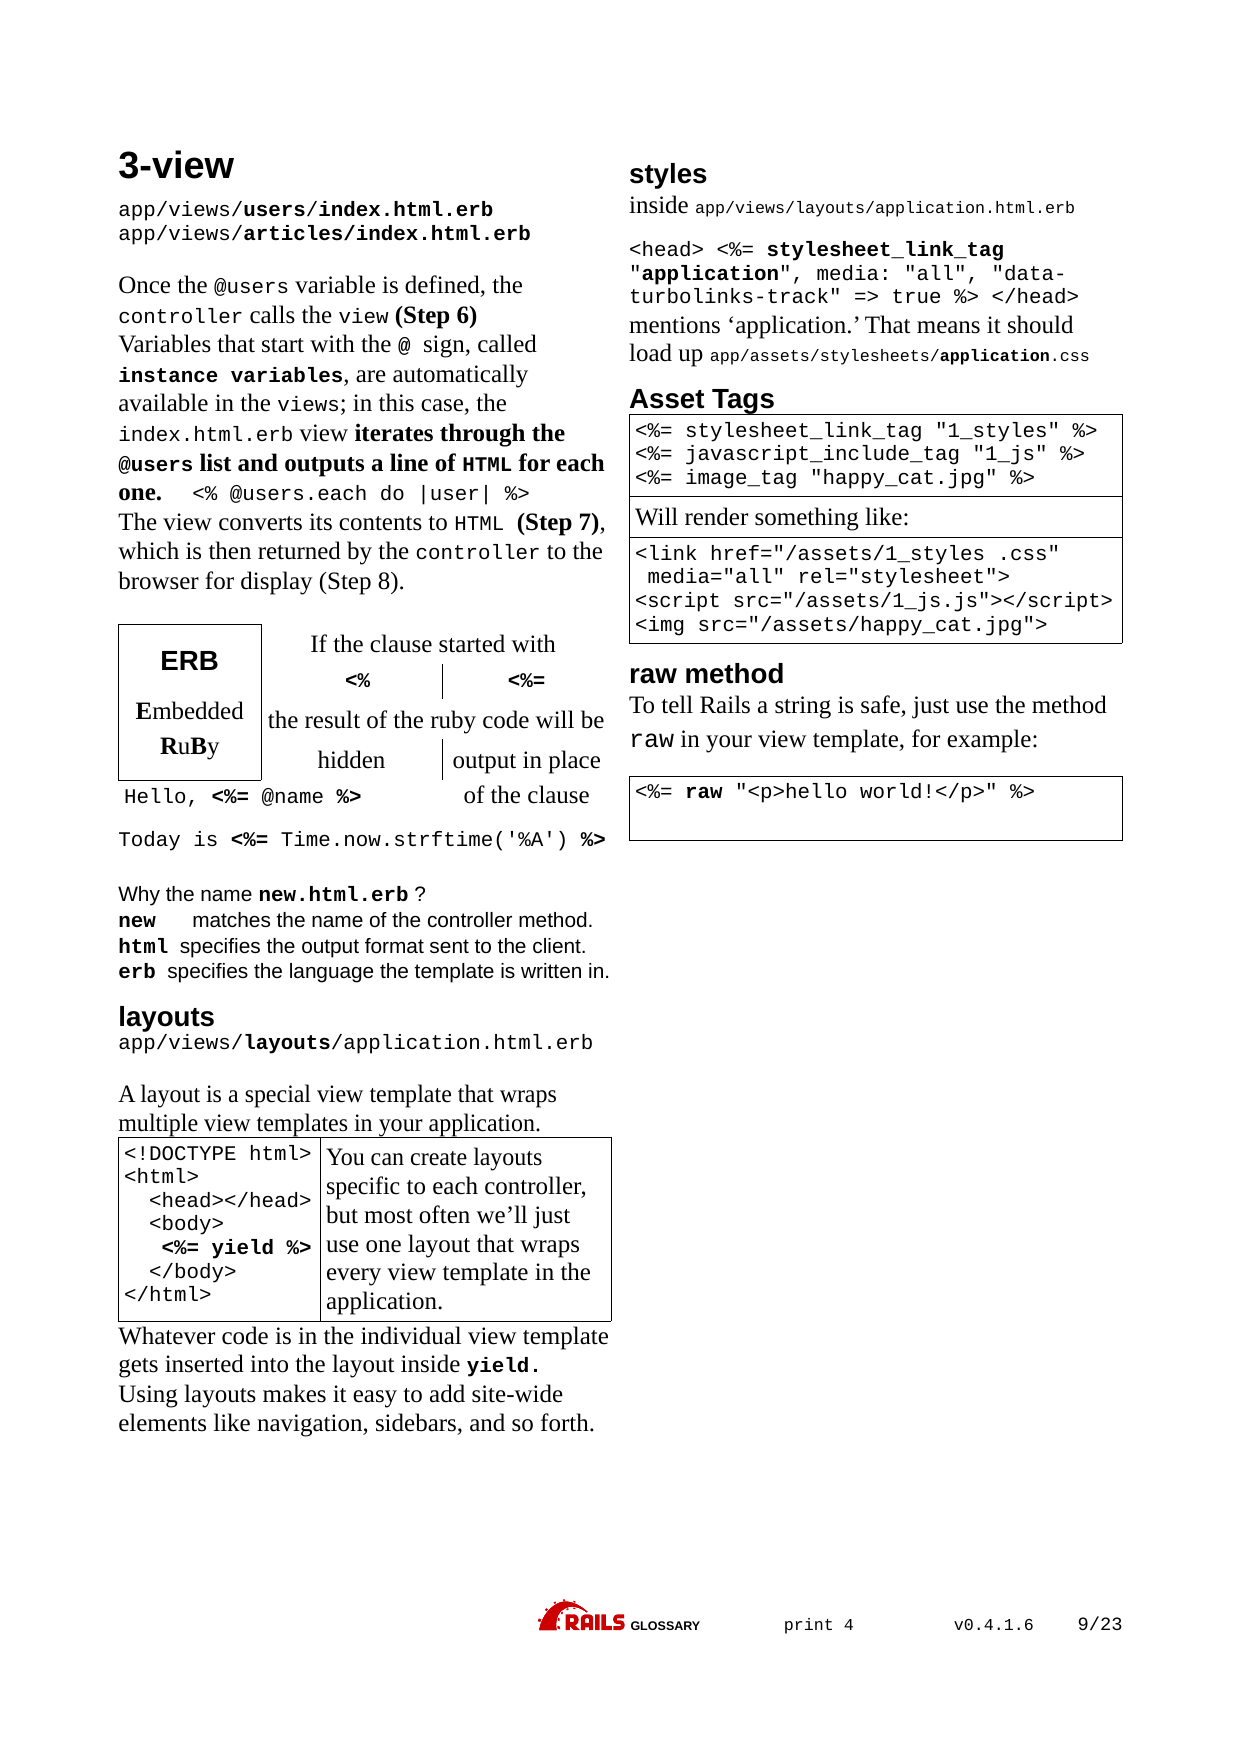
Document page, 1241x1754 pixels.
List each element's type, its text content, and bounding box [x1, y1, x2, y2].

text A layout is a special view template that wraps multiple view templates in your application. [118, 1079, 611, 1137]
table_header ERB Embedded RuBy [119, 625, 261, 780]
table_cell <link href="/assets/1_styles .css" media="all" rel="stylesheet"> <script src="/assets/1_js.js"></script> <img src="/assets/happy_cat.jpg"> [630, 538, 1122, 643]
text The view converts its contents to HTML (Step 7), which is then returned by the controller to the browser for display (Step 8). [118, 507, 611, 595]
subtitle layouts [118, 1000, 611, 1032]
subtitle raw method [629, 658, 1122, 690]
table_cell Will render something like: [630, 497, 1122, 537]
table_cell <%= [443, 664, 611, 699]
table_cell Hello, <%= @name %> [118, 780, 442, 829]
text app/views/users/index.html.erb [118, 199, 611, 223]
table_header If the clause started with [262, 624, 611, 664]
subtitle 3-view [118, 143, 611, 187]
text "application", media: "all", "data-turbolinks-track" => true %> </head> [629, 262, 1122, 310]
text Today is <%= Time.now.strftime('%A') %> [118, 829, 611, 852]
text Using layouts makes it easy to add site-wide elements like navigation, sidebars, and so forth. [118, 1379, 611, 1437]
text <head> <%= stylesheet_link_tag [629, 239, 1122, 262]
text Once the @users variable is defined, the controller calls the view (Step 6) [118, 270, 611, 329]
table_cell <% [262, 664, 442, 699]
table_header <%= stylesheet_link_tag "1_styles" %> <%= javascript_include_tag "1_js" %> <%= image_tag "happy_cat.jpg" %> [630, 415, 1122, 496]
text Variables that start with the @ sign, called instance variables, are automatically available in the views; in this case, the index.html.erb view iterates through the @users list and outputs a line of HTML for each one. <% @users.each do |user| %> [118, 329, 611, 507]
table_header <!DOCTYPE html> <html> <head></head> <body> <%= yield %> </body> </html> [119, 1138, 320, 1321]
text To tell Rails a string is safe, just use the method raw in your view template, for example: [629, 690, 1122, 755]
text new matches the name of the controller method. [118, 908, 611, 933]
text app/views/layouts/application.html.erb [118, 1032, 611, 1056]
text inside app/views/layouts/application.html.erb [629, 190, 1122, 218]
text app/views/articles/index.html.erb [118, 223, 611, 247]
table_cell output in place of the clause [442, 739, 611, 829]
subtitle Asset Tags [629, 382, 1122, 414]
text mentions ‘application.’ That means it should load up app/assets/stylesheets/application.css [629, 310, 1122, 367]
table_header You can create layouts specific to each controller, but most often we’ll just use one layout that wraps every view template in the application. [321, 1138, 611, 1321]
subtitle styles [629, 158, 1122, 190]
table_header <%= raw "<p>hello world!</p>" %> [630, 777, 1122, 840]
text html specifies the output format sent to the client. erb specifies the language the template is written in. [118, 933, 611, 985]
text Whatever code is in the individual view template gets inserted into the layout inside yield. [118, 1322, 611, 1379]
text Why the name new.html.erb ? [118, 882, 611, 908]
table_cell the result of the ruby code will be [262, 699, 611, 739]
table_cell hidden [262, 739, 442, 780]
